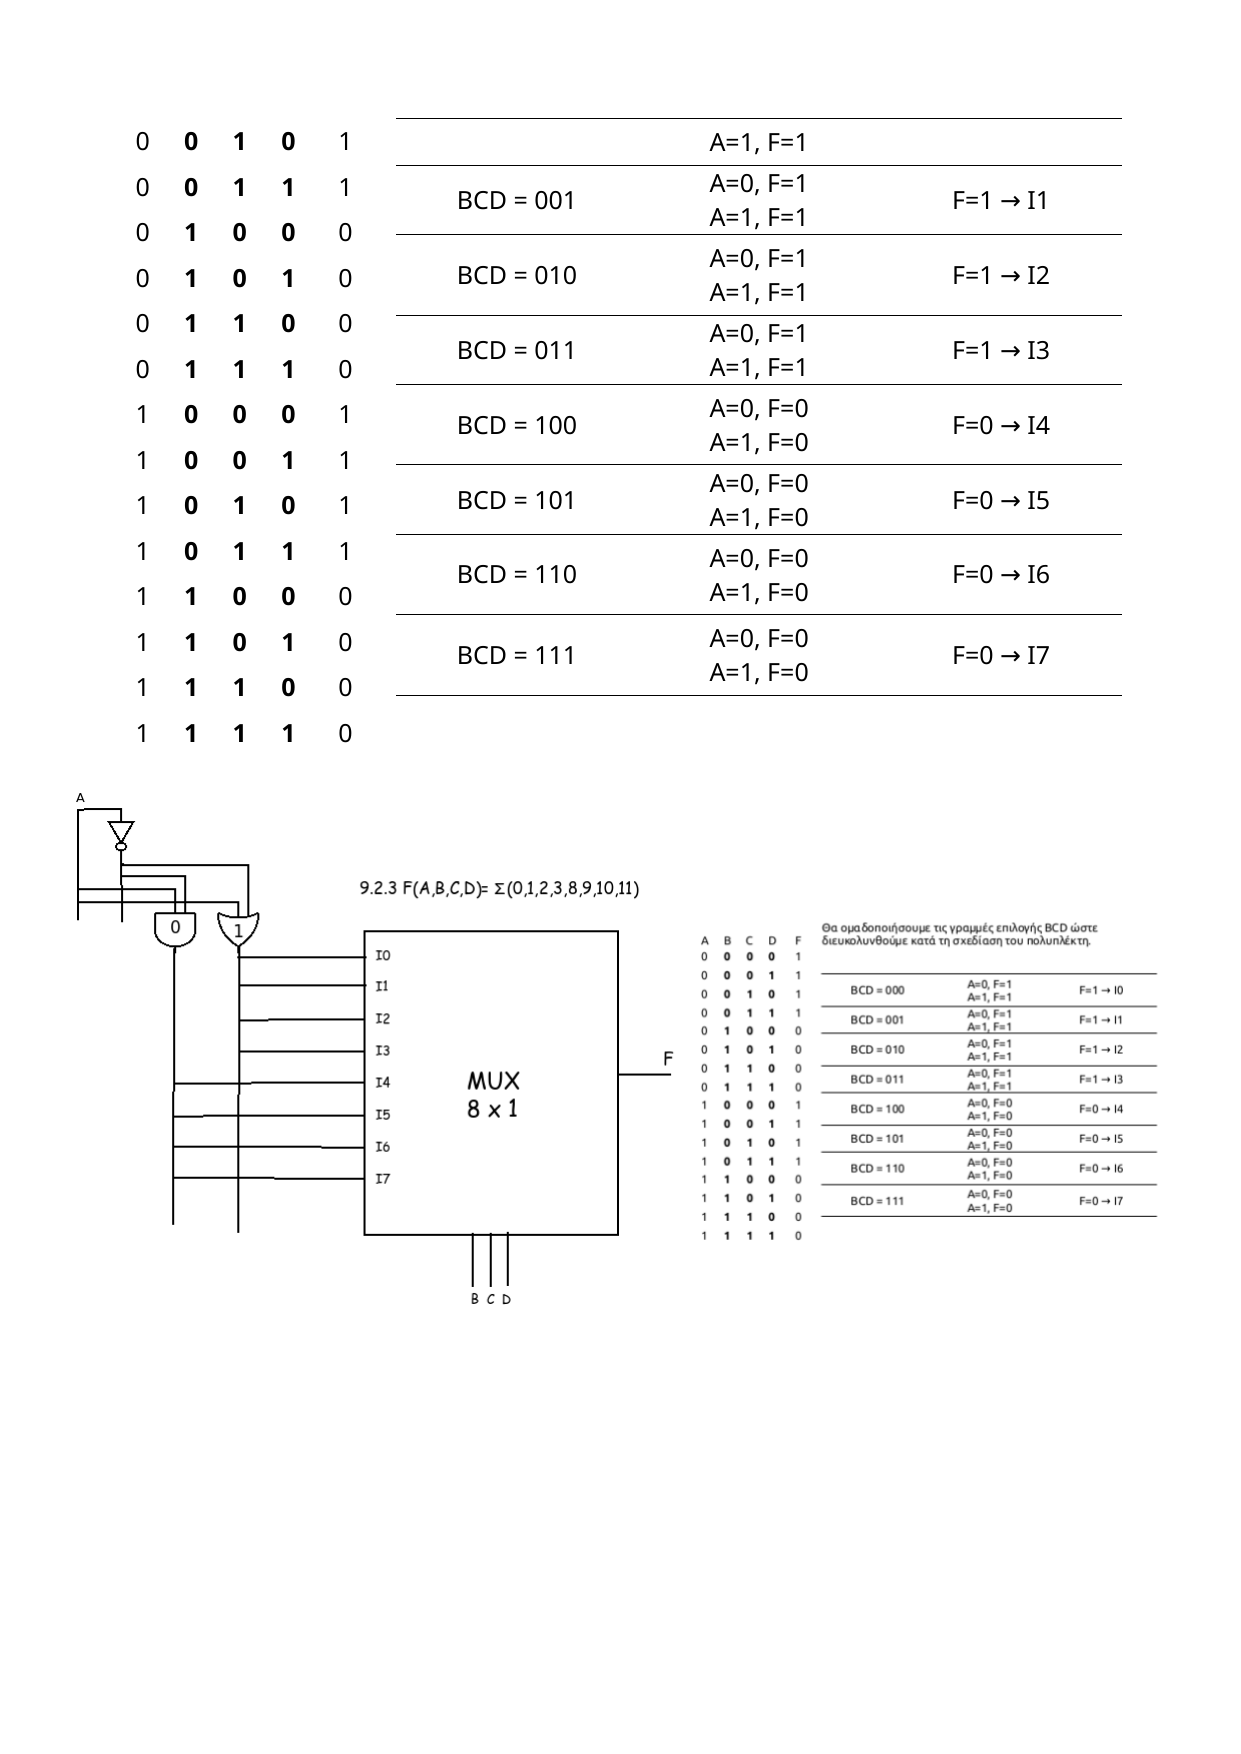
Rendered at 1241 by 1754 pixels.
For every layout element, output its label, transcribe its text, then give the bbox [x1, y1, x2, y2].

table_cell 1 [167, 300, 215, 346]
table_cell A=0, F=0 A=1, F=0 [638, 535, 880, 614]
table_cell 0 [313, 255, 378, 300]
table_cell 1 [313, 118, 378, 164]
table_cell 0 [313, 573, 378, 619]
table_cell 1 [264, 255, 312, 300]
table_cell 1 [118, 391, 167, 437]
table_cell 1 [313, 164, 378, 209]
table_cell 0 [167, 482, 215, 528]
table_cell 1 [118, 573, 167, 619]
table_cell 1 [118, 528, 167, 573]
table_cell 1 [313, 437, 378, 482]
table_cell 0 [264, 482, 312, 528]
table_cell 1 [167, 573, 215, 619]
table_cell A=0, F=0 A=1, F=0 [638, 465, 880, 533]
table_cell 0 [215, 209, 264, 255]
table_header [396, 696, 1122, 756]
table_cell A=0, F=0 A=1, F=0 [638, 615, 880, 695]
table_cell 1 [167, 710, 215, 755]
picture [76, 789, 1165, 1309]
table_cell 1 [167, 619, 215, 664]
table_cell 0 [215, 255, 264, 300]
table_cell 0 [167, 528, 215, 573]
table_cell 1 [264, 437, 312, 482]
table_cell 0 [118, 164, 167, 209]
table_cell 1 [215, 482, 264, 528]
table_cell BCD = 100 [396, 385, 638, 464]
table_cell F=1 → I1 [880, 166, 1122, 234]
table_cell 0 [313, 209, 378, 255]
table_cell 1 [167, 346, 215, 391]
table_cell F=0 → I5 [880, 465, 1122, 533]
table_cell 0 [215, 619, 264, 664]
table_cell BCD = 110 [396, 535, 638, 614]
table_cell 0 [264, 391, 312, 437]
table_cell 1 [313, 528, 378, 573]
table_cell 1 [215, 710, 264, 755]
table_cell 0 [215, 573, 264, 619]
table_cell A=0, F=1 A=1, F=1 [638, 316, 880, 384]
table_cell 1 [215, 164, 264, 209]
table_cell BCD = 001 [396, 166, 638, 234]
table_cell 0 [264, 118, 312, 164]
table_cell 1 [313, 391, 378, 437]
table_header A=1, F=1 [638, 119, 880, 165]
table_cell 0 [118, 118, 167, 164]
table_cell 0 [313, 346, 378, 391]
table_cell 1 [215, 118, 264, 164]
table_cell 1 [118, 619, 167, 664]
table_cell F=1 → I3 [880, 316, 1122, 384]
table_cell 0 [118, 300, 167, 346]
table_cell 1 [264, 346, 312, 391]
table_cell 1 [264, 619, 312, 664]
table_cell A=0, F=1 A=1, F=1 [638, 166, 880, 234]
table_cell 0 [313, 664, 378, 710]
table_cell BCD = 010 [396, 235, 638, 314]
table_cell 0 [118, 346, 167, 391]
table_cell 1 [215, 300, 264, 346]
table_cell 0 [313, 300, 378, 346]
table_cell F=1 → I2 [880, 235, 1122, 314]
table_cell 1 [215, 528, 264, 573]
table_cell 1 [264, 710, 312, 755]
table_cell 0 [264, 300, 312, 346]
table_header [880, 119, 1122, 165]
table_cell 0 [167, 437, 215, 482]
table_cell 0 [118, 209, 167, 255]
table_cell F=0 → I7 [880, 615, 1122, 695]
table_header [396, 119, 638, 165]
table_cell 1 [118, 664, 167, 710]
table_cell 0 [167, 118, 215, 164]
table_cell 0 [264, 664, 312, 710]
table_cell 0 [167, 391, 215, 437]
table_cell 1 [118, 437, 167, 482]
table_cell 1 [264, 528, 312, 573]
table_cell 1 [167, 664, 215, 710]
table_cell 0 [264, 209, 312, 255]
table_cell F=0 → I4 [880, 385, 1122, 464]
table_cell 1 [215, 346, 264, 391]
table_cell 0 [118, 255, 167, 300]
table_cell 0 [215, 391, 264, 437]
table_cell A=0, F=1 A=1, F=1 [638, 235, 880, 314]
table_cell BCD = 011 [396, 316, 638, 384]
table_cell 1 [167, 209, 215, 255]
table_cell 1 [118, 482, 167, 528]
table_cell 0 [167, 164, 215, 209]
table_cell BCD = 101 [396, 465, 638, 533]
table_cell 0 [313, 710, 378, 755]
table_cell 1 [313, 482, 378, 528]
table_cell 1 [264, 164, 312, 209]
table_cell 1 [215, 664, 264, 710]
table_cell F=0 → I6 [880, 535, 1122, 614]
table_cell 0 [264, 573, 312, 619]
table_cell BCD = 111 [396, 615, 638, 695]
table_header [118, 118, 396, 756]
table_cell 0 [313, 619, 378, 664]
table_cell 0 [215, 437, 264, 482]
table_cell 1 [167, 255, 215, 300]
table_cell 1 [118, 710, 167, 755]
table_cell A=0, F=0 A=1, F=0 [638, 385, 880, 464]
